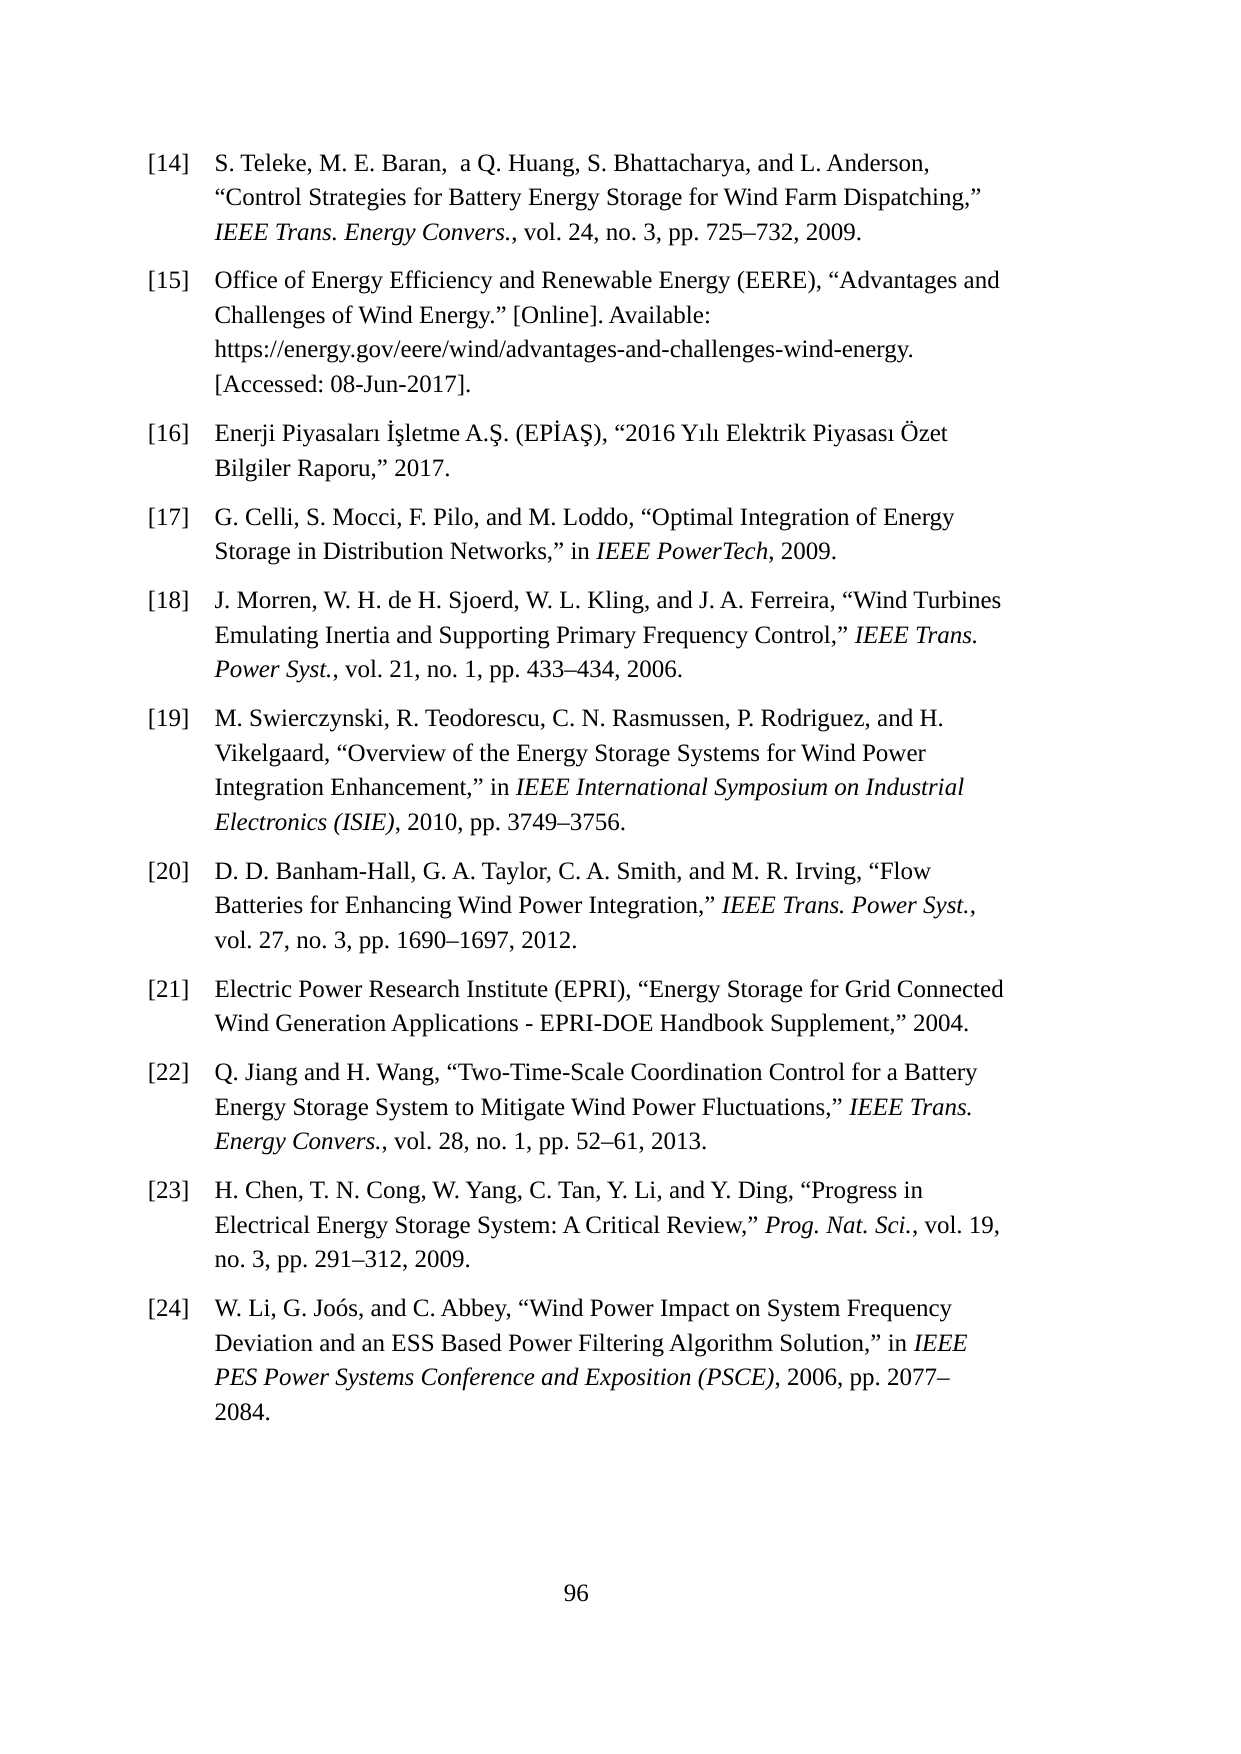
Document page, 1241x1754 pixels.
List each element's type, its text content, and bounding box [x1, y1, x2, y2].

text [19] M. Swierczynski, R. Teodorescu, C. N. Rasmussen, P. Rodriguez, and H. Vikelgaard, “Overview of the Energy Storage Systems for Wind Power Integration Enhancement,” in IEEE International Symposium on Industrial Electronics (ISIE), 2010, pp. 3749–3756. [148, 703, 1004, 835]
text [18] J. Morren, W. H. de H. Sjoerd, W. L. Kling, and J. A. Ferreira, “Wind Turbines Emulating Inertia and Supporting Primary Frequency Control,” IEEE Trans. Power Syst., vol. 21, no. 1, pp. 433–434, 2006. [148, 585, 1004, 683]
text [22] Q. Jiang and H. Wang, “Two-Time-Scale Coordination Control for a Battery Energy Storage System to Mitigate Wind Power Fluctuations,” IEEE Trans. Energy Convers., vol. 28, no. 1, pp. 52–61, 2013. [148, 1057, 1004, 1155]
text [15] Office of Energy Efficiency and Renewable Energy (EERE), “Advantages and Challenges of Wind Energy.” [Online]. Available: https://energy.gov/eere/wind/advantages-and-challenges-wind-energy. [Accessed: 08-Jun-2017]. [148, 266, 1004, 398]
text [24] W. Li, G. Joós, and C. Abbey, “Wind Power Impact on System Frequency Deviation and an ESS Based Power Filtering Algorithm Solution,” in IEEE PES Power Systems Conference and Exposition (PSCE), 2006, pp. 2077–2084. [148, 1293, 1004, 1426]
text [16] Enerji Piyasaları İşletme A.Ş. (EPİAŞ), “2016 Yılı Elektrik Piyasası Özet Bilgiler Raporu,” 2017. [148, 418, 1004, 481]
text [14] S. Teleke, M. E. Baran, a Q. Huang, S. Bhattacharya, and L. Anderson, “Control Strategies for Battery Energy Storage for Wind Farm Dispatching,” IEEE Trans. Energy Convers., vol. 24, no. 3, pp. 725–732, 2009. [148, 148, 1004, 245]
text [21] Electric Power Research Institute (EPRI), “Energy Storage for Grid Connected Wind Generation Applications - EPRI-DOE Handbook Supplement,” 2004. [148, 974, 1004, 1037]
text [20] D. D. Banham-Hall, G. A. Taylor, C. A. Smith, and M. R. Irving, “Flow Batteries for Enhancing Wind Power Integration,” IEEE Trans. Power Syst., vol. 27, no. 3, pp. 1690–1697, 2012. [148, 856, 1004, 953]
text [23] H. Chen, T. N. Cong, W. Yang, C. Tan, Y. Li, and Y. Ding, “Progress in Electrical Energy Storage System: A Critical Review,” Prog. Nat. Sci., vol. 19, no. 3, pp. 291–312, 2009. [148, 1175, 1004, 1273]
text [17] G. Celli, S. Mocci, F. Pilo, and M. Loddo, “Optimal Integration of Energy Storage in Distribution Networks,” in IEEE PowerTech, 2009. [148, 502, 1004, 565]
